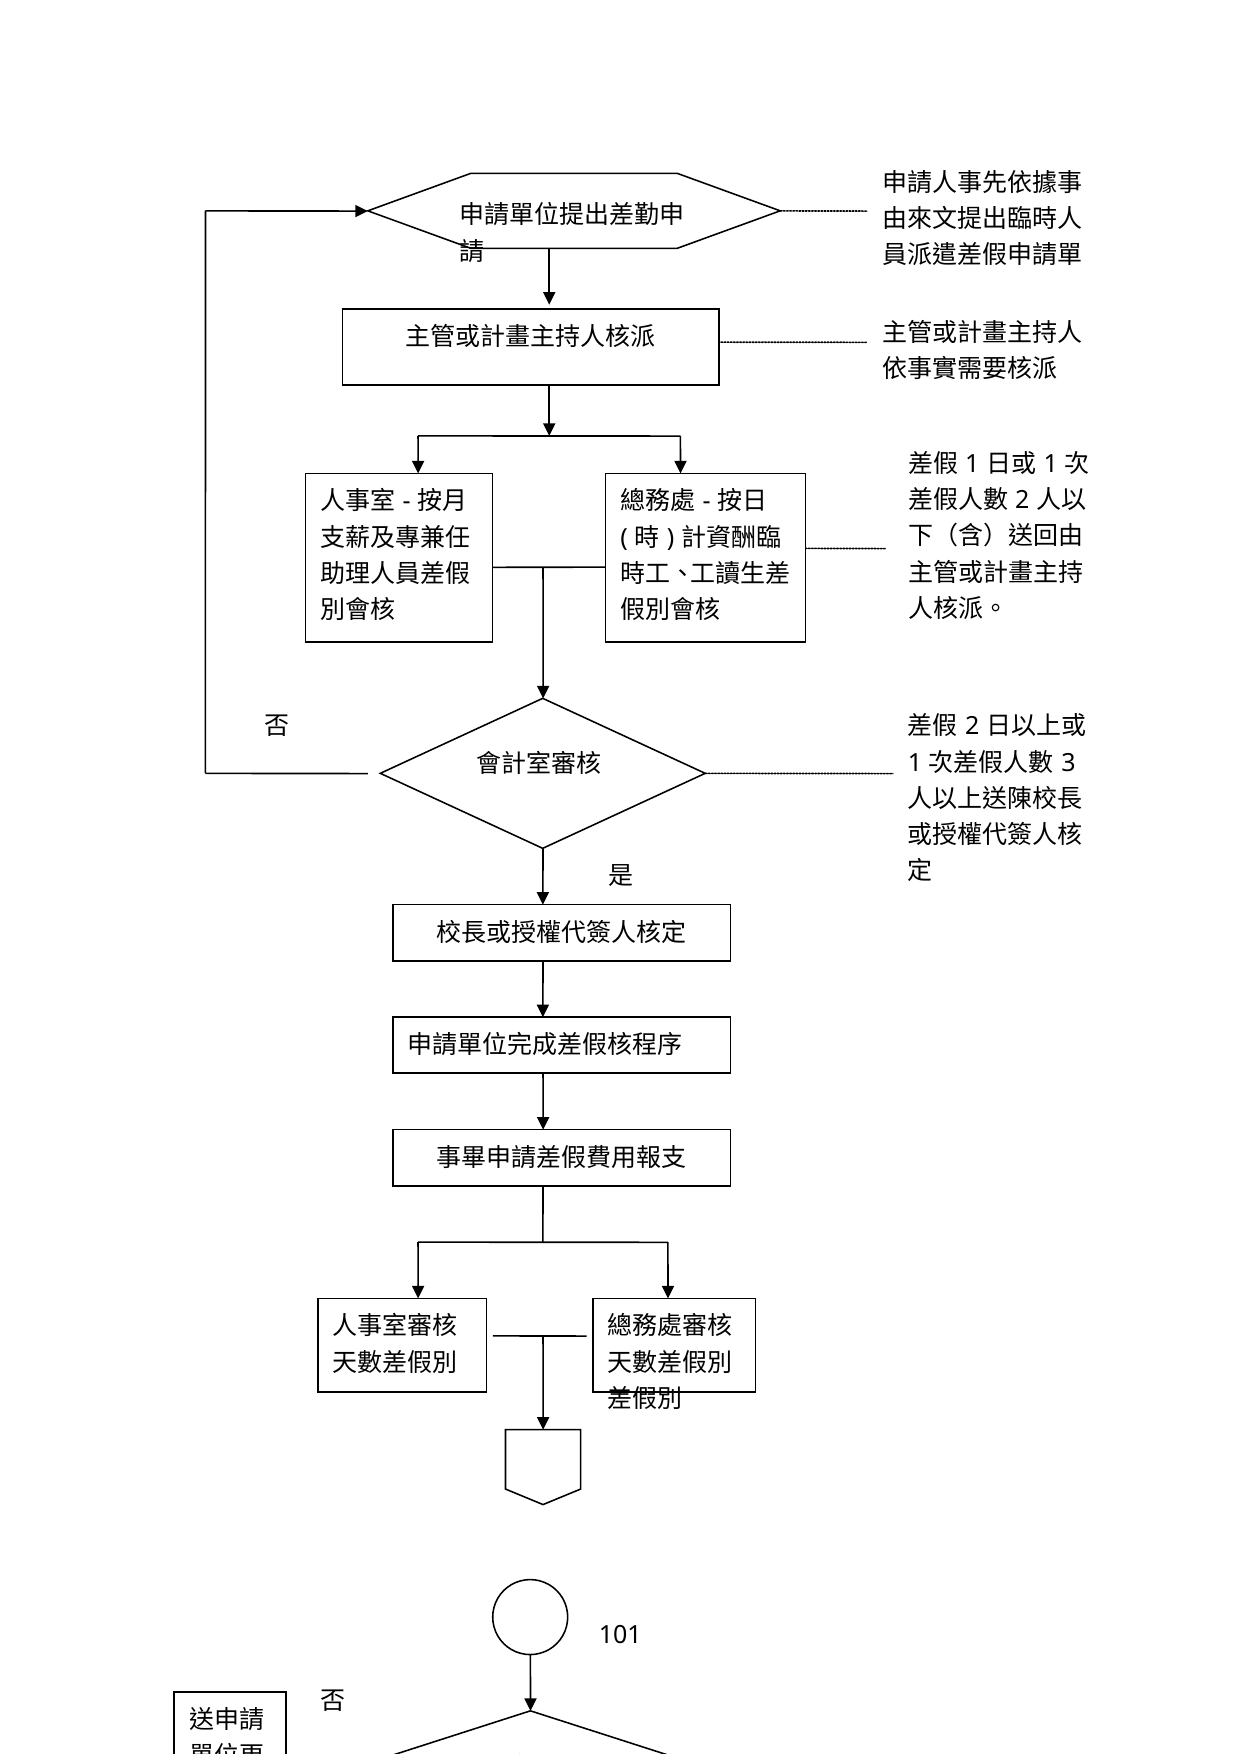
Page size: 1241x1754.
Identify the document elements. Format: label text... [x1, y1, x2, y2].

text 主管或計畫主持人核派 [358, 317, 703, 353]
